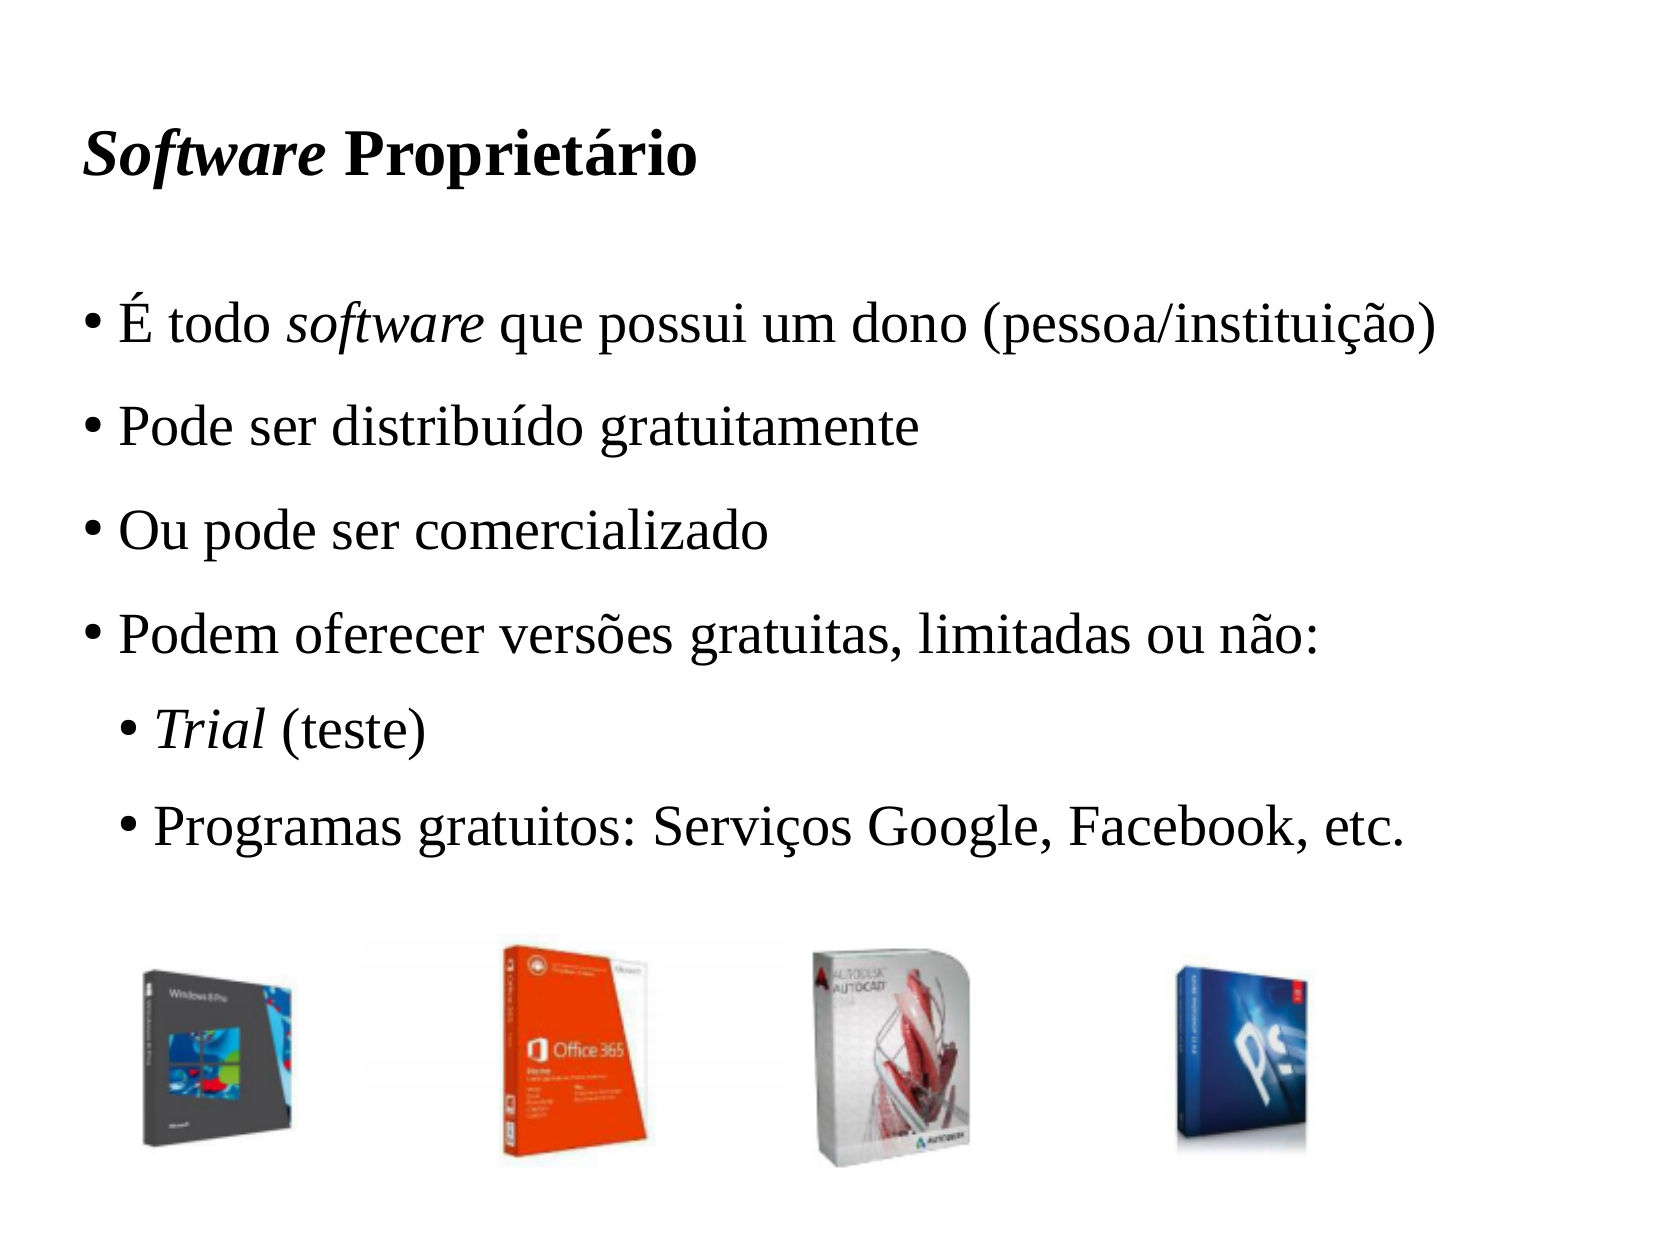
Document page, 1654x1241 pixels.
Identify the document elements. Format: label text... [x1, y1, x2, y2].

picture [121, 933, 1347, 1182]
list É todo software que possui um dono (pessoa/instituição) Pode ser distribuído gratuitamente Ou pode ser comercializado Podem oferecer versões gratuitas, limitadas ou não: Trial (teste) Programas gratuitos: Serviços Google, Facebook, etc. [82, 290, 1571, 1111]
title Software Proprietário [82, 49, 1571, 257]
